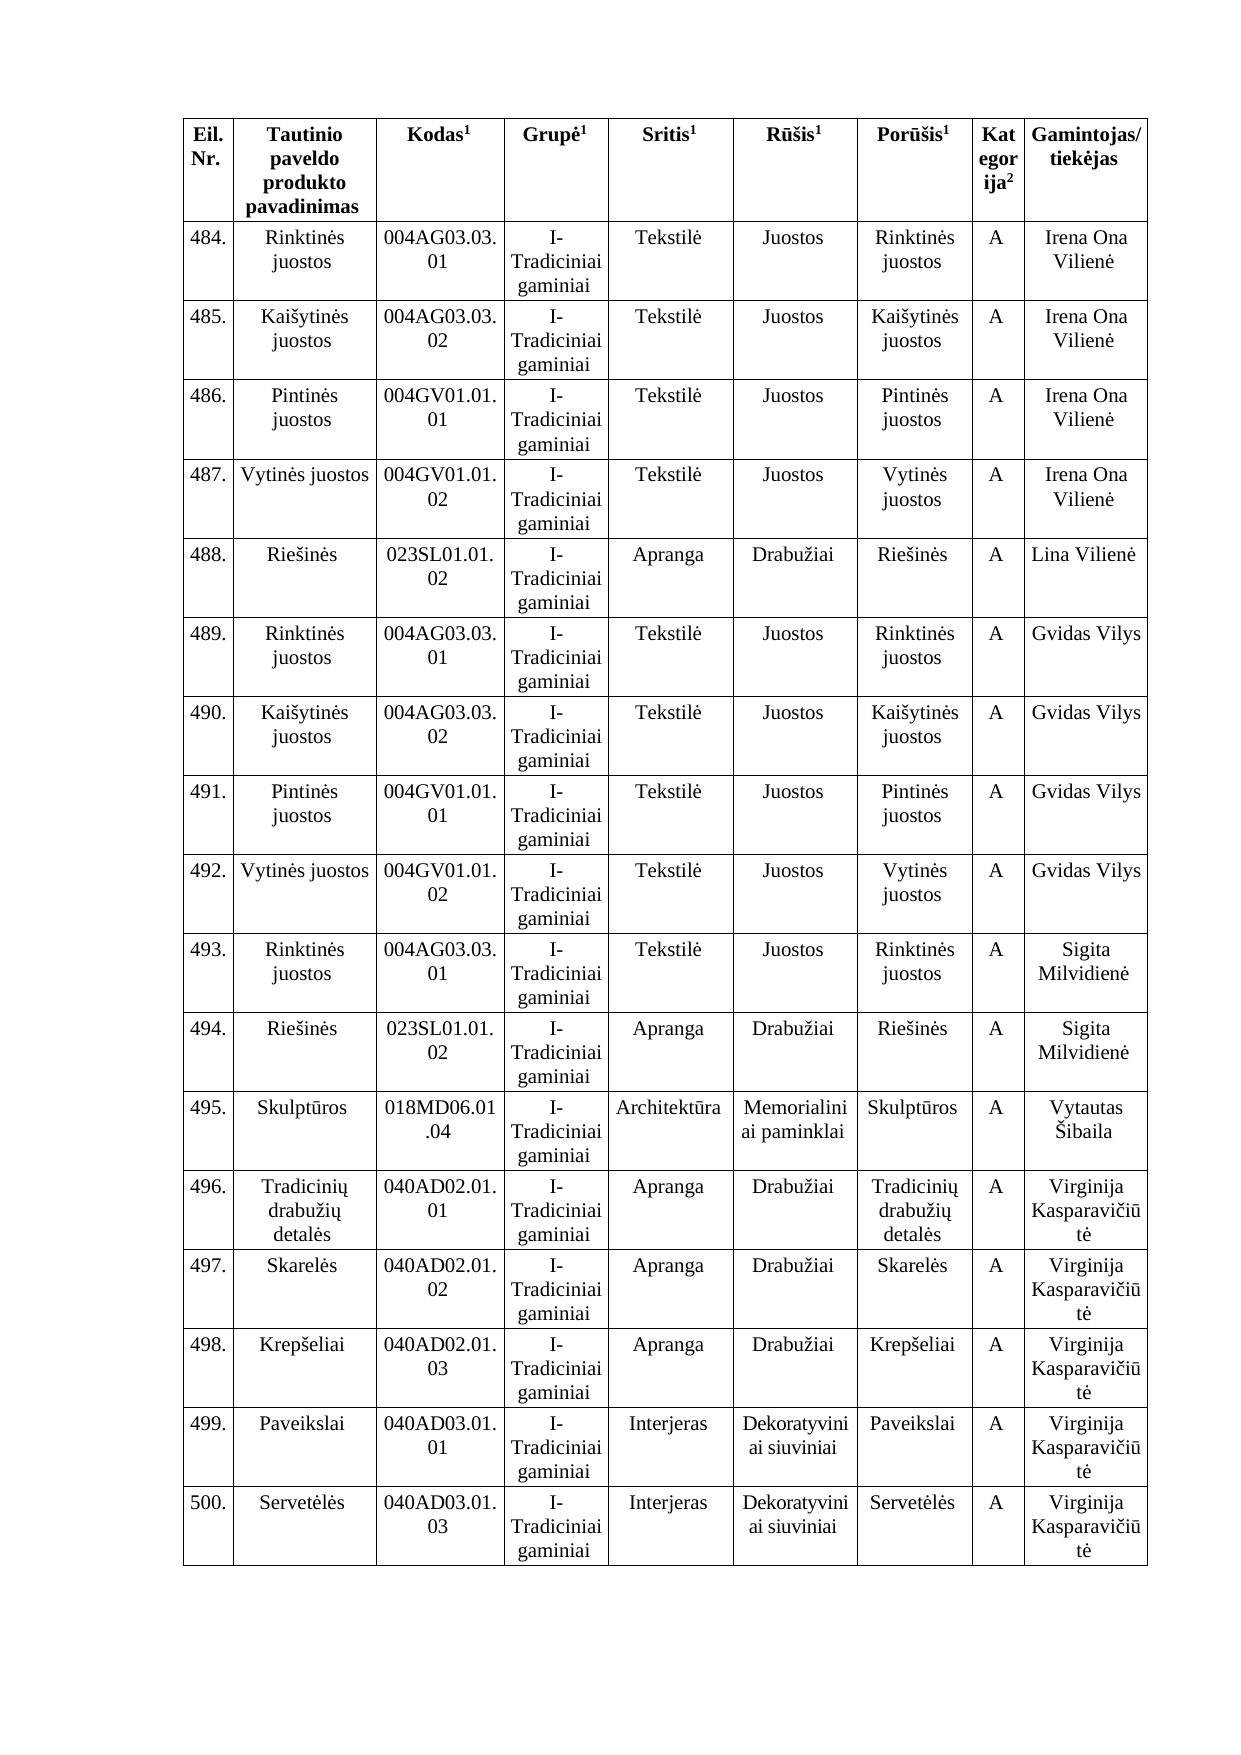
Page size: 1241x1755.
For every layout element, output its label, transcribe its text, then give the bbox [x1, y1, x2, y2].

table_cell Paveikslai [234, 1408, 376, 1486]
table_cell Servetėlės [858, 1487, 972, 1565]
table_cell I-Tradiciniai gaminiai [505, 1250, 608, 1328]
table_cell Drabužiai [734, 1329, 857, 1407]
table_header Grupė1 [505, 119, 608, 221]
table_cell Tekstilė [609, 697, 733, 775]
table_cell Lina Vilienė [1025, 539, 1147, 617]
table_cell Pintinės juostos [858, 776, 972, 854]
table_cell Irena Ona Vilienė [1025, 380, 1147, 458]
table_cell Virginija Kasparavičiūtė [1025, 1487, 1147, 1565]
table_cell 023SL01.01.02 [377, 1013, 504, 1091]
table_cell I-Tradiciniai gaminiai [505, 380, 608, 458]
table_cell Pintinės juostos [234, 380, 376, 458]
table_cell Tradicinių drabužių detalės [234, 1171, 376, 1249]
table_cell Gvidas Vilys [1025, 855, 1147, 933]
table_cell Juostos [734, 222, 857, 300]
table_cell Drabužiai [734, 1171, 857, 1249]
table_cell 004AG03.03.01 [377, 618, 504, 696]
table_cell Virginija Kasparavičiūtė [1025, 1171, 1147, 1249]
table_cell 490. [184, 697, 233, 775]
table_cell Juostos [734, 618, 857, 696]
table_cell Vytinės juostos [858, 855, 972, 933]
table_cell Juostos [734, 380, 857, 458]
table_cell Gvidas Vilys [1025, 776, 1147, 854]
table_cell Virginija Kasparavičiūtė [1025, 1329, 1147, 1407]
table_cell A [973, 460, 1024, 537]
table_cell A [973, 1487, 1024, 1565]
table_cell 004AG03.03.02 [377, 301, 504, 379]
table_header Kodas1 [377, 119, 504, 221]
table_cell 023SL01.01.02 [377, 539, 504, 617]
table_cell 004AG03.03.01 [377, 222, 504, 300]
table_cell 004GV01.01.02 [377, 460, 504, 537]
table_header Tautinio paveldo produkto pavadinimas [234, 119, 376, 221]
table_header Sritis1 [609, 119, 733, 221]
table_cell Kaišytinės juostos [858, 697, 972, 775]
table_cell I-Tradiciniai gaminiai [505, 1487, 608, 1565]
table_cell Rinktinės juostos [858, 222, 972, 300]
table_cell Interjeras [609, 1487, 733, 1565]
table_cell A [973, 1092, 1024, 1170]
table_cell 497. [184, 1250, 233, 1328]
table_cell Drabužiai [734, 1250, 857, 1328]
table_cell Skarelės [858, 1250, 972, 1328]
table_cell Rinktinės juostos [234, 222, 376, 300]
table_header Eil. Nr. [184, 119, 233, 221]
table_cell 495. [184, 1092, 233, 1170]
table_cell A [973, 1171, 1024, 1249]
table_cell A [973, 697, 1024, 775]
table_cell Dekoratyviniai siuviniai [734, 1408, 857, 1486]
table_cell 500. [184, 1487, 233, 1565]
table_cell Memorialiniai paminklai [734, 1092, 857, 1170]
table_cell Tekstilė [609, 380, 733, 458]
table_cell Krepšeliai [858, 1329, 972, 1407]
table_cell Paveikslai [858, 1408, 972, 1486]
table_cell I-Tradiciniai gaminiai [505, 301, 608, 379]
table_cell Irena Ona Vilienė [1025, 460, 1147, 537]
table_cell Vytautas Šibaila [1025, 1092, 1147, 1170]
table_cell Dekoratyviniai siuviniai [734, 1487, 857, 1565]
table_cell Kaišytinės juostos [234, 301, 376, 379]
table_cell I-Tradiciniai gaminiai [505, 222, 608, 300]
table_cell 491. [184, 776, 233, 854]
table_cell 492. [184, 855, 233, 933]
table_cell Tekstilė [609, 222, 733, 300]
table_cell Apranga [609, 1329, 733, 1407]
table_header Kategorija2 [973, 119, 1024, 221]
table_cell Sigita Milvidienė [1025, 934, 1147, 1012]
table_cell 004GV01.01.01 [377, 380, 504, 458]
table_cell Tekstilė [609, 460, 733, 537]
table_cell 493. [184, 934, 233, 1012]
table_cell Juostos [734, 776, 857, 854]
table_cell Skulptūros [858, 1092, 972, 1170]
table_cell 498. [184, 1329, 233, 1407]
table_cell 496. [184, 1171, 233, 1249]
table_cell Pintinės juostos [858, 380, 972, 458]
table_cell Drabužiai [734, 539, 857, 617]
table_cell Tradicinių drabužių detalės [858, 1171, 972, 1249]
table_cell I-Tradiciniai gaminiai [505, 1329, 608, 1407]
table_cell 486. [184, 380, 233, 458]
table_cell Krepšeliai [234, 1329, 376, 1407]
table_cell 040AD02.01.02 [377, 1250, 504, 1328]
table_cell A [973, 380, 1024, 458]
table_cell 004AG03.03.01 [377, 934, 504, 1012]
table_cell 494. [184, 1013, 233, 1091]
table_cell Irena Ona Vilienė [1025, 301, 1147, 379]
table_cell Tekstilė [609, 618, 733, 696]
table_cell Apranga [609, 1013, 733, 1091]
table_cell Riešinės [858, 539, 972, 617]
table_cell 040AD02.01.01 [377, 1171, 504, 1249]
table_cell I-Tradiciniai gaminiai [505, 1013, 608, 1091]
table_cell 485. [184, 301, 233, 379]
table_cell Juostos [734, 697, 857, 775]
table_cell 488. [184, 539, 233, 617]
table_cell 487. [184, 460, 233, 537]
table_cell Riešinės [858, 1013, 972, 1091]
table_header Porūšis1 [858, 119, 972, 221]
table_cell 489. [184, 618, 233, 696]
table_cell Servetėlės [234, 1487, 376, 1565]
table_cell Sigita Milvidienė [1025, 1013, 1147, 1091]
table_cell Rinktinės juostos [858, 618, 972, 696]
table_cell I-Tradiciniai gaminiai [505, 460, 608, 537]
table_cell Riešinės [234, 539, 376, 617]
table_cell Kaišytinės juostos [234, 697, 376, 775]
table_cell Juostos [734, 855, 857, 933]
table_cell Tekstilė [609, 301, 733, 379]
table_header Gamintojas/ tiekėjas [1025, 119, 1147, 221]
table_cell I-Tradiciniai gaminiai [505, 697, 608, 775]
table_cell I-Tradiciniai gaminiai [505, 1408, 608, 1486]
table_cell I-Tradiciniai gaminiai [505, 776, 608, 854]
table_cell I-Tradiciniai gaminiai [505, 539, 608, 617]
table_cell A [973, 539, 1024, 617]
table_cell Pintinės juostos [234, 776, 376, 854]
table_cell A [973, 618, 1024, 696]
table_cell Kaišytinės juostos [858, 301, 972, 379]
table_cell Skarelės [234, 1250, 376, 1328]
table_cell A [973, 934, 1024, 1012]
table_cell 040AD03.01.01 [377, 1408, 504, 1486]
table_cell 004GV01.01.02 [377, 855, 504, 933]
table_cell I-Tradiciniai gaminiai [505, 1092, 608, 1170]
table_cell Gvidas Vilys [1025, 618, 1147, 696]
table_cell Architektūra [609, 1092, 733, 1170]
table_cell Virginija Kasparavičiūtė [1025, 1250, 1147, 1328]
table_cell Vytinės juostos [234, 855, 376, 933]
table_cell Apranga [609, 539, 733, 617]
table_cell Rinktinės juostos [234, 618, 376, 696]
table_cell Rinktinės juostos [858, 934, 972, 1012]
table_cell Vytinės juostos [234, 460, 376, 537]
table_cell Skulptūros [234, 1092, 376, 1170]
table_cell Tekstilė [609, 776, 733, 854]
table_cell A [973, 222, 1024, 300]
table_cell Interjeras [609, 1408, 733, 1486]
table_cell I-Tradiciniai gaminiai [505, 618, 608, 696]
table_cell 040AD02.01.03 [377, 1329, 504, 1407]
table_cell Tekstilė [609, 855, 733, 933]
table_cell A [973, 301, 1024, 379]
table_cell I-Tradiciniai gaminiai [505, 934, 608, 1012]
table_header Rūšis1 [734, 119, 857, 221]
table_cell 018MD06.01.04 [377, 1092, 504, 1170]
table_cell A [973, 1013, 1024, 1091]
table_cell Drabužiai [734, 1013, 857, 1091]
table_cell Riešinės [234, 1013, 376, 1091]
table_cell Rinktinės juostos [234, 934, 376, 1012]
table_cell A [973, 1250, 1024, 1328]
table_cell Irena Ona Vilienė [1025, 222, 1147, 300]
table_cell I-Tradiciniai gaminiai [505, 1171, 608, 1249]
table_cell Apranga [609, 1171, 733, 1249]
table_cell Juostos [734, 460, 857, 537]
table_cell Gvidas Vilys [1025, 697, 1147, 775]
table_cell A [973, 855, 1024, 933]
table_cell A [973, 1329, 1024, 1407]
table_cell Virginija Kasparavičiūtė [1025, 1408, 1147, 1486]
table_cell Juostos [734, 934, 857, 1012]
table_cell Tekstilė [609, 934, 733, 1012]
table_cell 484. [184, 222, 233, 300]
table_cell A [973, 1408, 1024, 1486]
table_cell 499. [184, 1408, 233, 1486]
table_cell I-Tradiciniai gaminiai [505, 855, 608, 933]
table_cell 004GV01.01.01 [377, 776, 504, 854]
table_cell 004AG03.03.02 [377, 697, 504, 775]
table_cell 040AD03.01.03 [377, 1487, 504, 1565]
table_cell Vytinės juostos [858, 460, 972, 537]
table_cell Apranga [609, 1250, 733, 1328]
table_cell A [973, 776, 1024, 854]
table_cell Juostos [734, 301, 857, 379]
